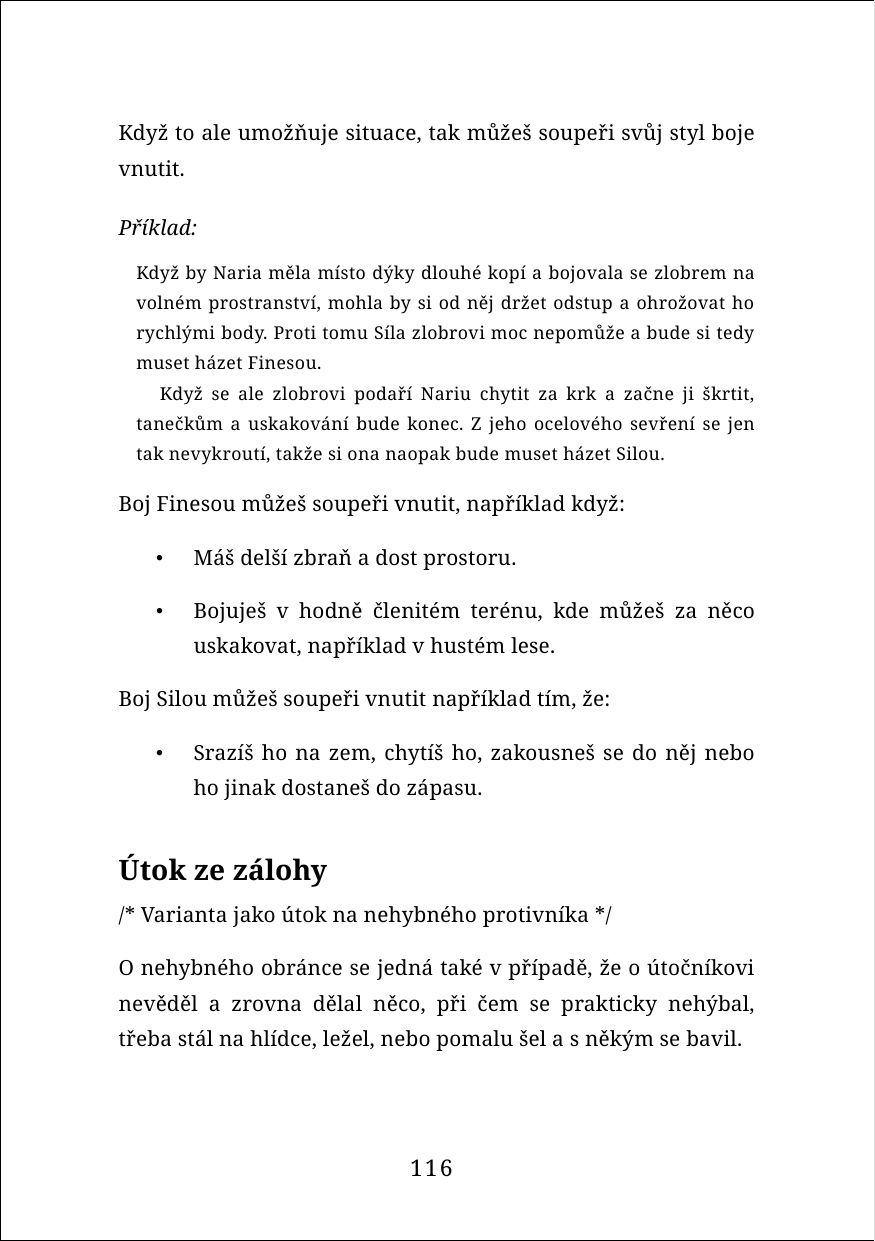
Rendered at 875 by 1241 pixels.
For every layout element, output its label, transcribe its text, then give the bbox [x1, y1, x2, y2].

list Bojuješ v hodně členitém terénu, kde můžeš za něco uskakovat, například v hustém lese. [156, 596, 756, 660]
text /* Varianta jako útok na nehybného protivníka */ [118, 900, 756, 929]
list Máš delší zbraň a dost prostoru. [156, 543, 756, 571]
text Když to ale umožňuje situace, tak můžeš soupeři svůj styl boje vnutit. [118, 118, 756, 182]
text Příklad: [118, 213, 756, 241]
text O nehybného obránce se jedná také v případě, že o útočníkovi nevěděl a zrovna dělal něco, při čem se prakticky nehýbal, třeba stál na hlídce, ležel, nebo pomalu šel a s někým se bavil. [118, 953, 756, 1053]
subtitle Útok ze zálohy [118, 850, 756, 888]
list Srazíš ho na zem, chytíš ho, zakousneš se do něj nebo ho jinak dostaneš do zápasu. [156, 738, 756, 802]
text Boj Finesou můžeš soupeři vnutit, například když: [118, 489, 756, 518]
text Když by Naria měla místo dýky dlouhé kopí a bojovala se zlobrem na volném prostranství, mohla by si od něj držet odstup a ohrožovat ho rychlými body. Proti tomu Síla zlobrovi moc nepomůže a bude si tedy muset házet Finesou. Když se ale zlobrovi podaří Nariu chytit za krk a začne ji škrtit, tanečkům a uskakování bude konec. Z jeho ocelového sevření se jen tak nevykroutí, takže si ona naopak bude muset házet Silou. [136, 260, 756, 466]
text Boj Silou můžeš soupeři vnutit například tím, že: [118, 684, 756, 713]
